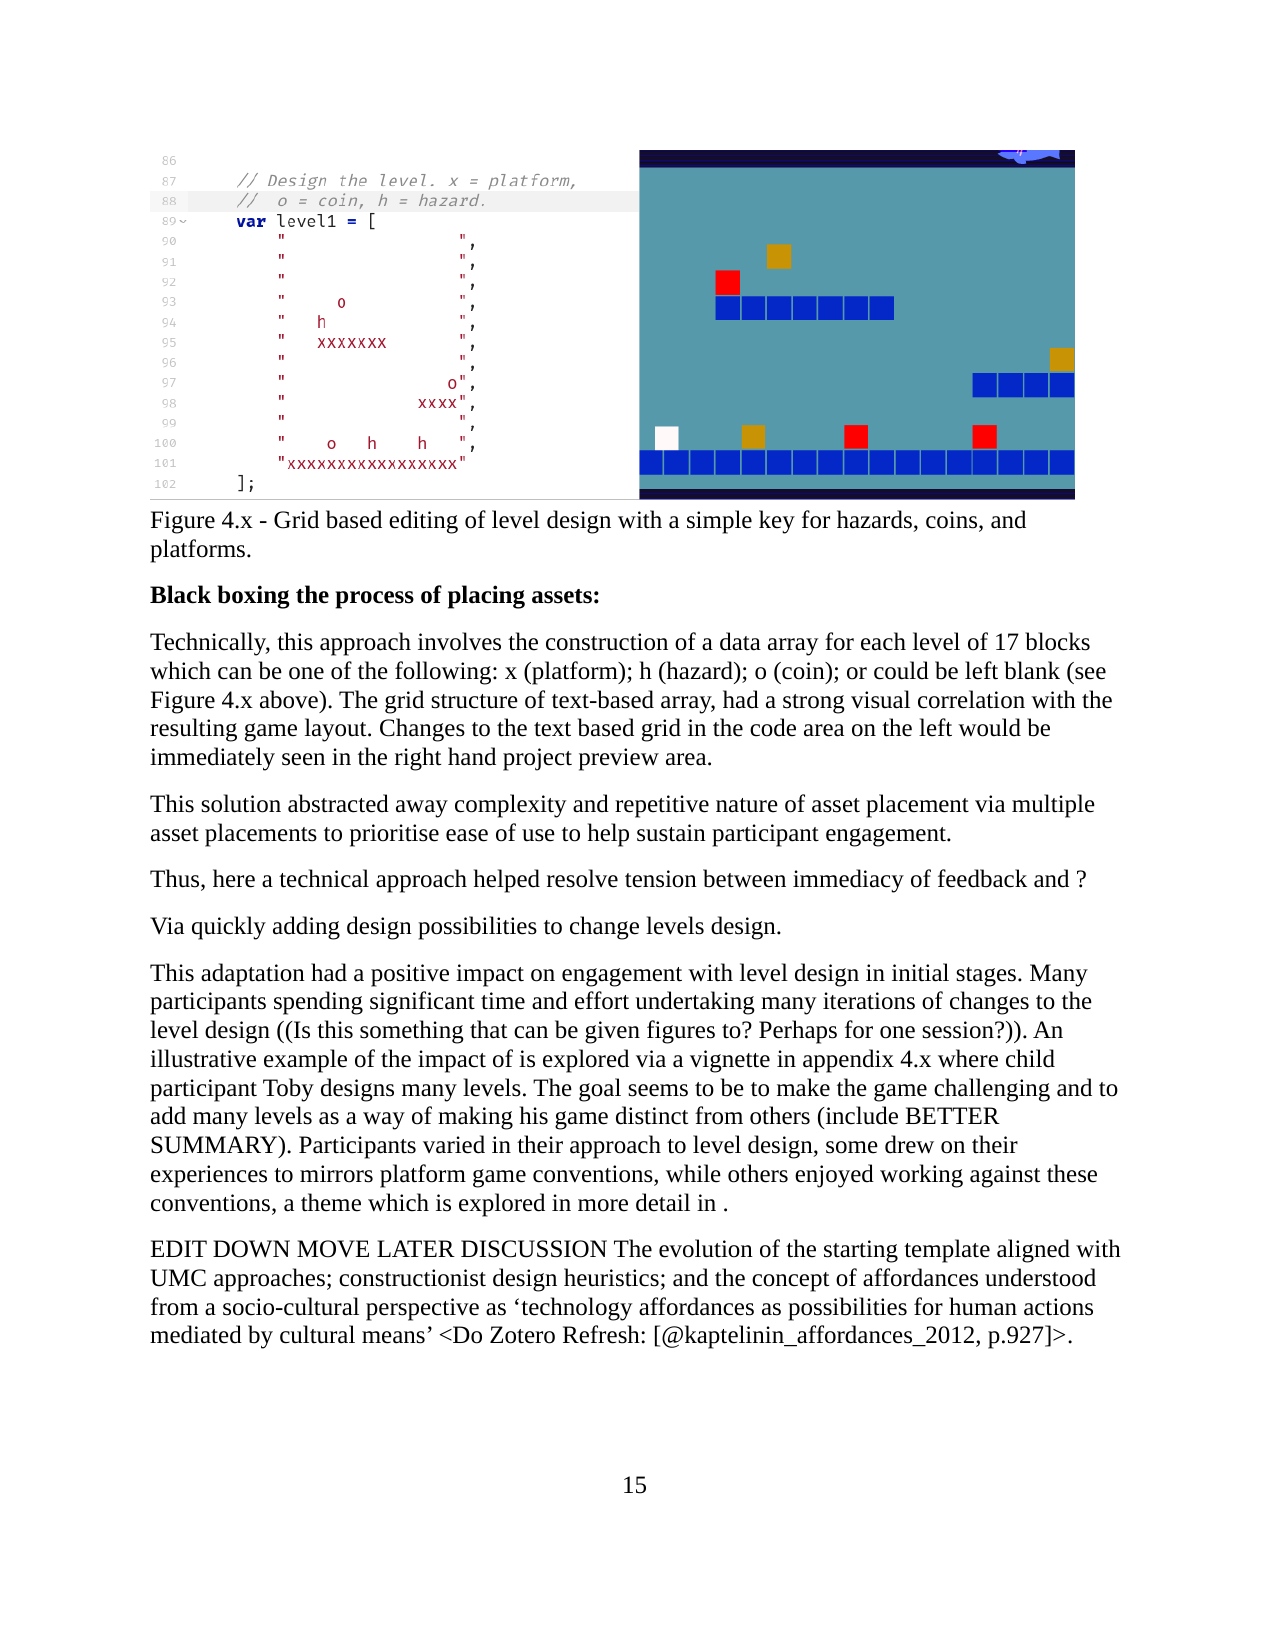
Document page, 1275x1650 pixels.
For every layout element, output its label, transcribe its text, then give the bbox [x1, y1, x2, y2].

text Figure 4.x - Grid based editing of level design with a simple key for hazards, coins, and platforms. [150, 500, 1125, 563]
text Via quickly adding design possibilities to change levels design. [150, 911, 1125, 940]
text This adaptation had a positive impact on engagement with level design in initial stages. Many participants spending significant time and effort undertaking many iterations of changes to the level design ((Is this something that can be given figures to? Perhaps for one session?)). An illustrative example of the impact of is explored via a vignette in appendix 4.x where child participant Toby designs many levels. The goal seems to be to make the game challenging and to add many levels as a way of making his game distinct from others (include BETTER SUMMARY). Participants varied in their approach to level design, some drew on their experiences to mirrors platform game conventions, while others enjoyed working against these conventions, a theme which is explored in more detail in . [150, 958, 1125, 1216]
picture [150, 150, 1077, 500]
text Black boxing the process of placing assets: [150, 581, 1125, 609]
text EDIT DOWN MOVE LATER DISCUSSION The evolution of the starting template aligned with UMC approaches; constructionist design heuristics; and the concept of affordances understood from a socio-cultural perspective as ‘technology affordances as possibilities for human actions mediated by cultural means’ <Do Zotero Refresh: [@kaptelinin_affordances_2012, p.927]>. [150, 1234, 1125, 1349]
text Thus, here a technical approach helped resolve tension between immediacy of feedback and ? [150, 864, 1125, 893]
text Technically, this approach involves the construction of a data array for each level of 17 blocks which can be one of the following: x (platform); h (hazard); o (coin); or could be left blank (see Figure 4.x above). The grid structure of text-based array, had a strong visual correlation with the resulting game layout. Changes to the text based grid in the code area on the left would be immediately seen in the right hand project preview area. [150, 627, 1125, 771]
text This solution abstracted away complexity and repetitive nature of asset placement via multiple asset placements to prioritise ease of use to help sustain participant engagement. [150, 789, 1125, 846]
